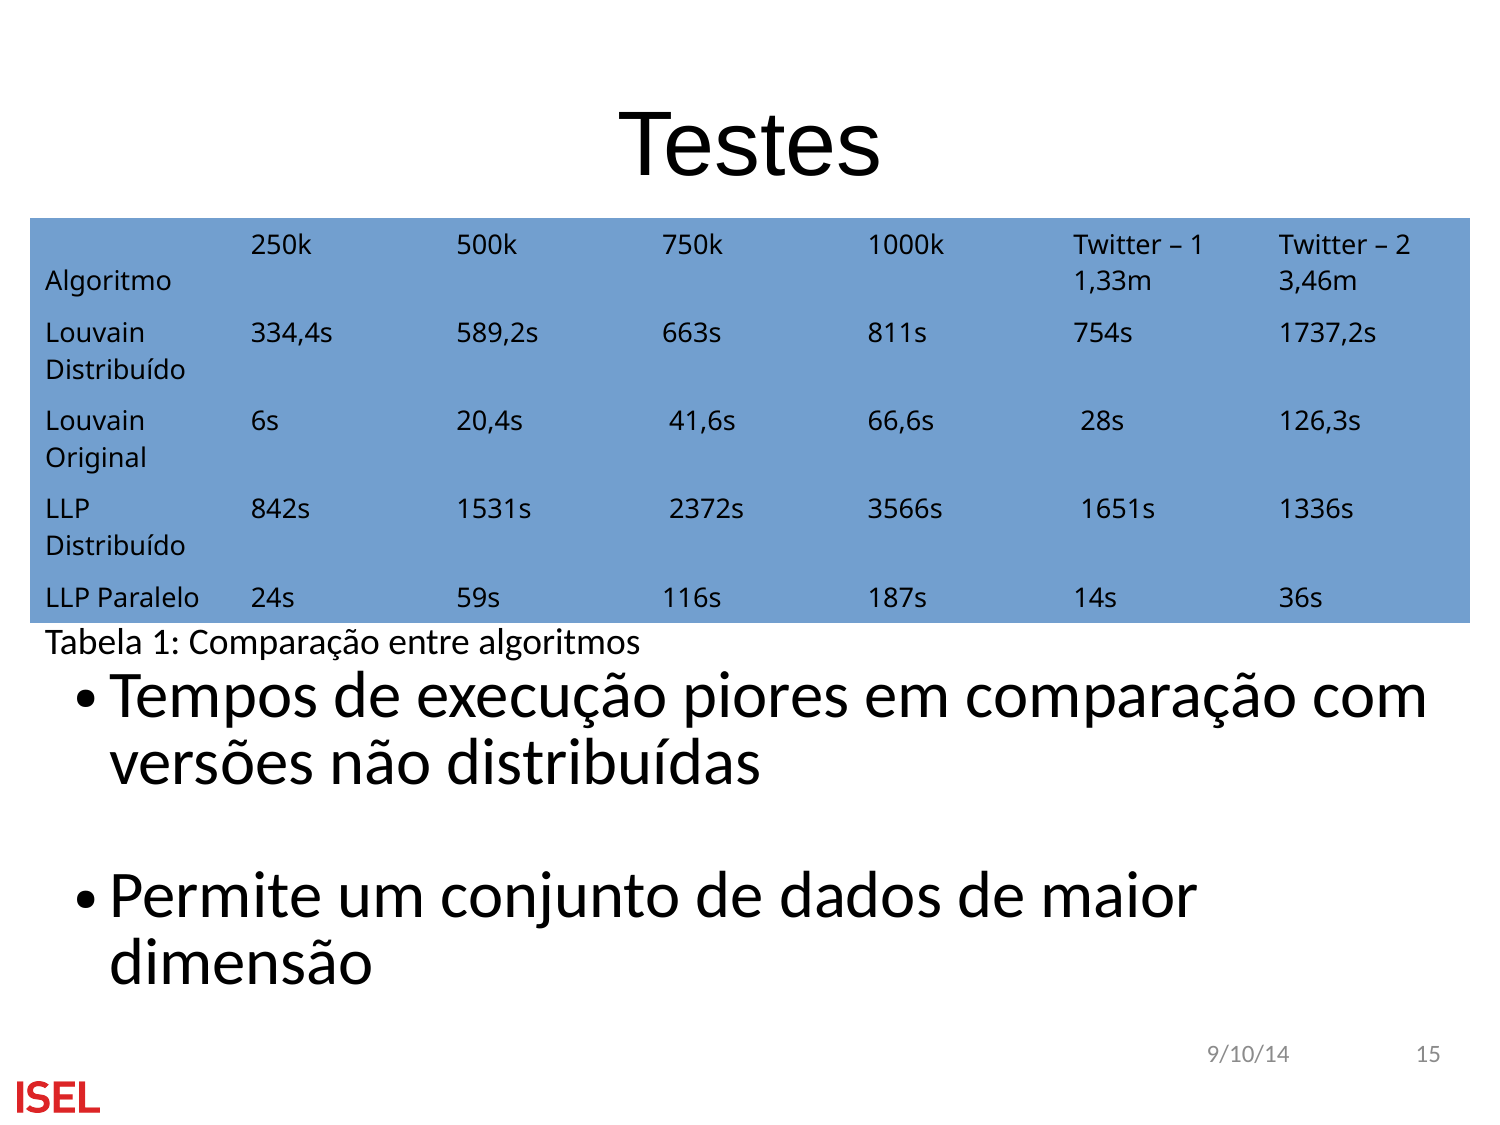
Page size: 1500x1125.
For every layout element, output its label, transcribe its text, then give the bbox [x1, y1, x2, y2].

table_cell 24s [236, 571, 442, 610]
table_cell LLP Paralelo [30, 571, 236, 610]
table_cell Louvain Original [30, 395, 236, 483]
table_cell 14s [1059, 571, 1264, 623]
table_cell 1737,2s [1264, 306, 1470, 395]
text_box Tabela 1: Comparação entre algoritmos [30, 610, 887, 646]
table_cell 20,4s [442, 395, 647, 483]
table_cell 754s [1059, 306, 1264, 395]
table_cell 41,6s [647, 395, 853, 483]
table_cell 663s [647, 306, 853, 395]
table_header 250k [236, 218, 442, 306]
title Testes [75, 45, 1425, 218]
table_cell 116s [647, 571, 853, 610]
table_cell Louvain Distribuído [30, 306, 236, 395]
table_cell 1531s [442, 483, 647, 571]
table_cell 36s [1264, 571, 1470, 623]
table_cell 28s [1059, 395, 1264, 483]
table_cell 2372s [647, 483, 853, 571]
table_header 500k [442, 218, 647, 306]
table_cell 811s [853, 306, 1059, 395]
table_header Twitter – 2 3,46m [1264, 218, 1470, 306]
table_cell 3566s [853, 483, 1059, 571]
table_cell 334,4s [236, 306, 442, 395]
table_cell 66,6s [853, 395, 1059, 483]
table_header Algoritmo [30, 218, 236, 306]
table_cell 6s [236, 395, 442, 483]
table_cell 1651s [1059, 483, 1264, 571]
table_cell LLP Distribuído [30, 483, 236, 571]
table_header 1000k [853, 218, 1059, 306]
table_header 750k [647, 218, 853, 306]
table_header Twitter – 1 1,33m [1059, 218, 1264, 306]
table_cell 589,2s [442, 306, 647, 395]
table_cell 59s [442, 571, 647, 610]
text_box Tempos de execução piores em comparação com versões não distribuídas Permite um conjunto de dados de maior dimensão [58, 660, 1471, 1083]
table_cell 126,3s [1264, 395, 1470, 483]
table_cell 1336s [1264, 483, 1470, 571]
table_cell 187s [853, 571, 1059, 623]
picture [17, 1081, 100, 1113]
table_cell 842s [236, 483, 442, 571]
